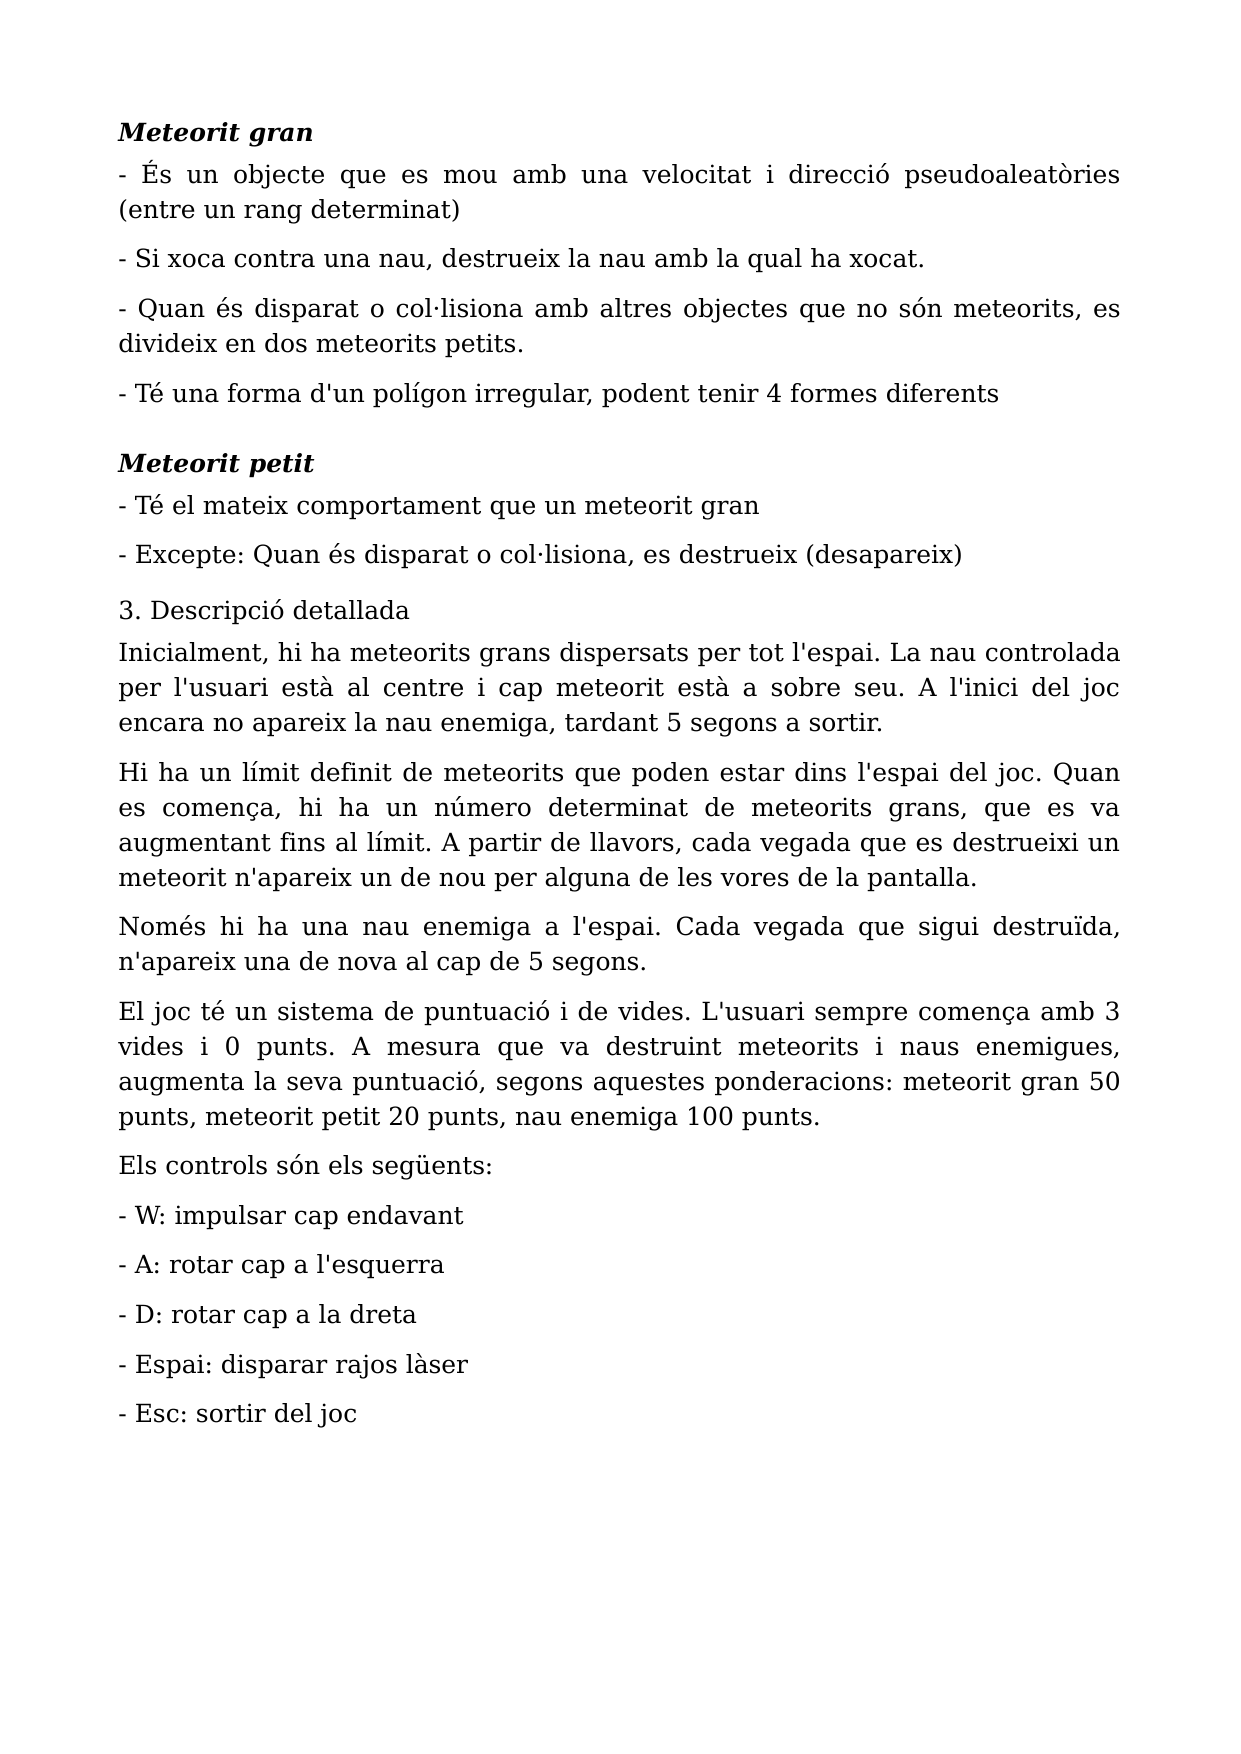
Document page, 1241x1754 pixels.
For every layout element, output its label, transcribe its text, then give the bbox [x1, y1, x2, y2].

text Hi ha un límit definit de meteorits que poden estar dins l'espai del joc. Quan es comença, hi ha un número determinat de meteorits grans, que es va augmentant fins al límit. A partir de llavors, cada vegada que es destrueixi un meteorit n'apareix un de nou per alguna de les vores de la pantalla. [118, 758, 1122, 892]
text - Té una forma d'un polígon irregular, podent tenir 4 formes diferents [118, 379, 1122, 408]
subtitle Meteorit gran [118, 118, 1122, 147]
text - Excepte: Quan és disparat o col·lisiona, es destrueix (desapareix) [118, 541, 1122, 570]
text Inicialment, hi ha meteorits grans dispersats per tot l'espai. La nau controlada per l'usuari està al centre i cap meteorit està a sobre seu. A l'inici del joc encara no apareix la nau enemiga, tardant 5 segons a sortir. [118, 638, 1122, 737]
text - Espai: disparar rajos làser [118, 1350, 1122, 1379]
subtitle Meteorit petit [118, 449, 1122, 478]
text Els controls són els següents: [118, 1151, 1122, 1181]
text - W: impulsar cap endavant [118, 1201, 1122, 1230]
text - Té el mateix comportament que un meteorit gran [118, 491, 1122, 520]
text El joc té un sistema de puntuació i de vides. L'usuari sempre comença amb 3 vides i 0 punts. A mesura que va destruint meteorits i naus enemigues, augmenta la seva puntuació, segons aquestes ponderacions: meteorit gran 50 punts, meteorit petit 20 punts, nau enemiga 100 punts. [118, 997, 1122, 1131]
subtitle 3. Descripció detallada [118, 596, 1122, 626]
text - Esc: sortir del joc [118, 1399, 1122, 1428]
text Només hi ha una nau enemiga a l'espai. Cada vegada que sigui destruïda, n'apareix una de nova al cap de 5 segons. [118, 912, 1122, 976]
text - Quan és disparat o col·lisiona amb altres objectes que no són meteorits, es divideix en dos meteorits petits. [118, 294, 1122, 358]
text - A: rotar cap a l'esquerra [118, 1251, 1122, 1280]
text - Si xoca contra una nau, destrueix la nau amb la qual ha xocat. [118, 244, 1122, 274]
text - És un objecte que es mou amb una velocitat i direcció pseudoaleatòries (entre un rang determinat) [118, 160, 1122, 224]
text - D: rotar cap a la dreta [118, 1300, 1122, 1329]
